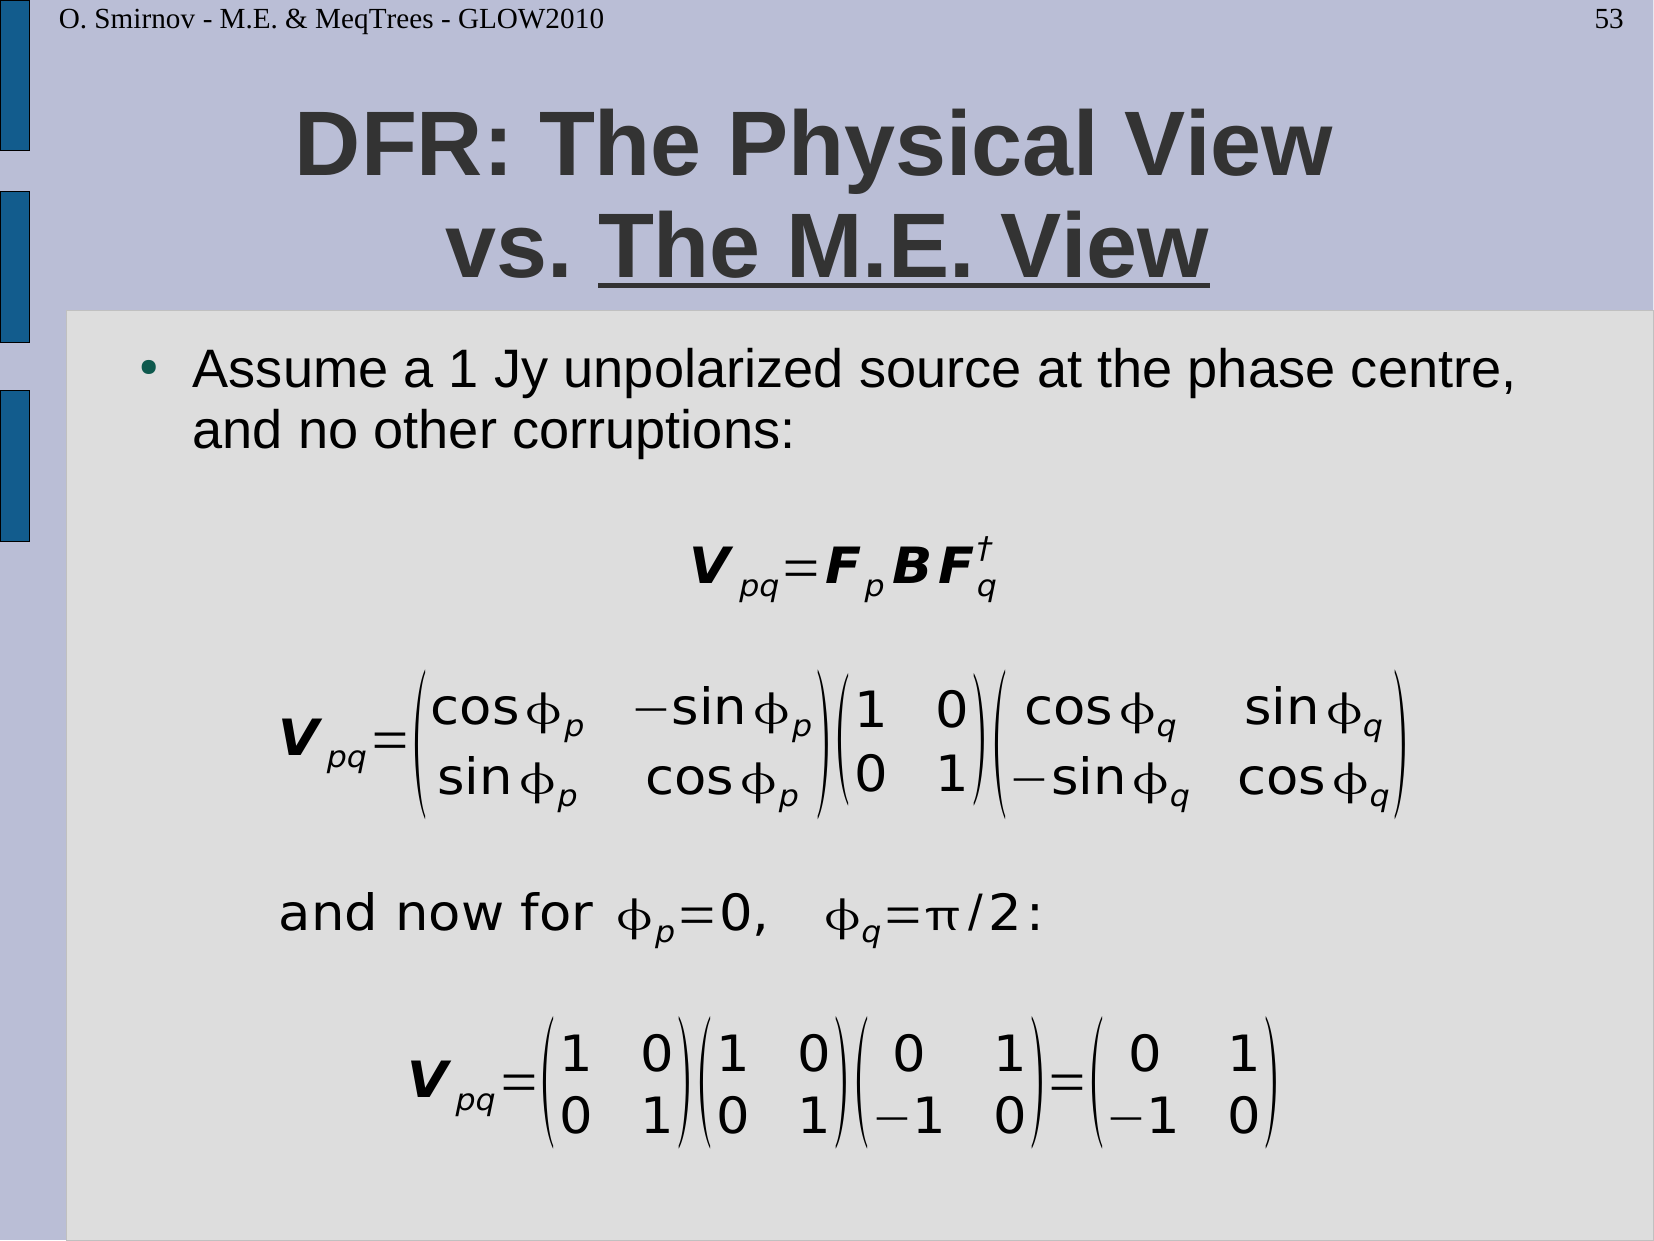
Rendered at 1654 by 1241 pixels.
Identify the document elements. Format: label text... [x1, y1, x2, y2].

chart [272, 530, 1417, 1152]
title DFR: The Physical View vs. The M.E. View [121, 91, 1534, 299]
list Assume a 1 Jy unpolarized source at the phase centre, and no other corruptions: [121, 338, 1534, 1158]
